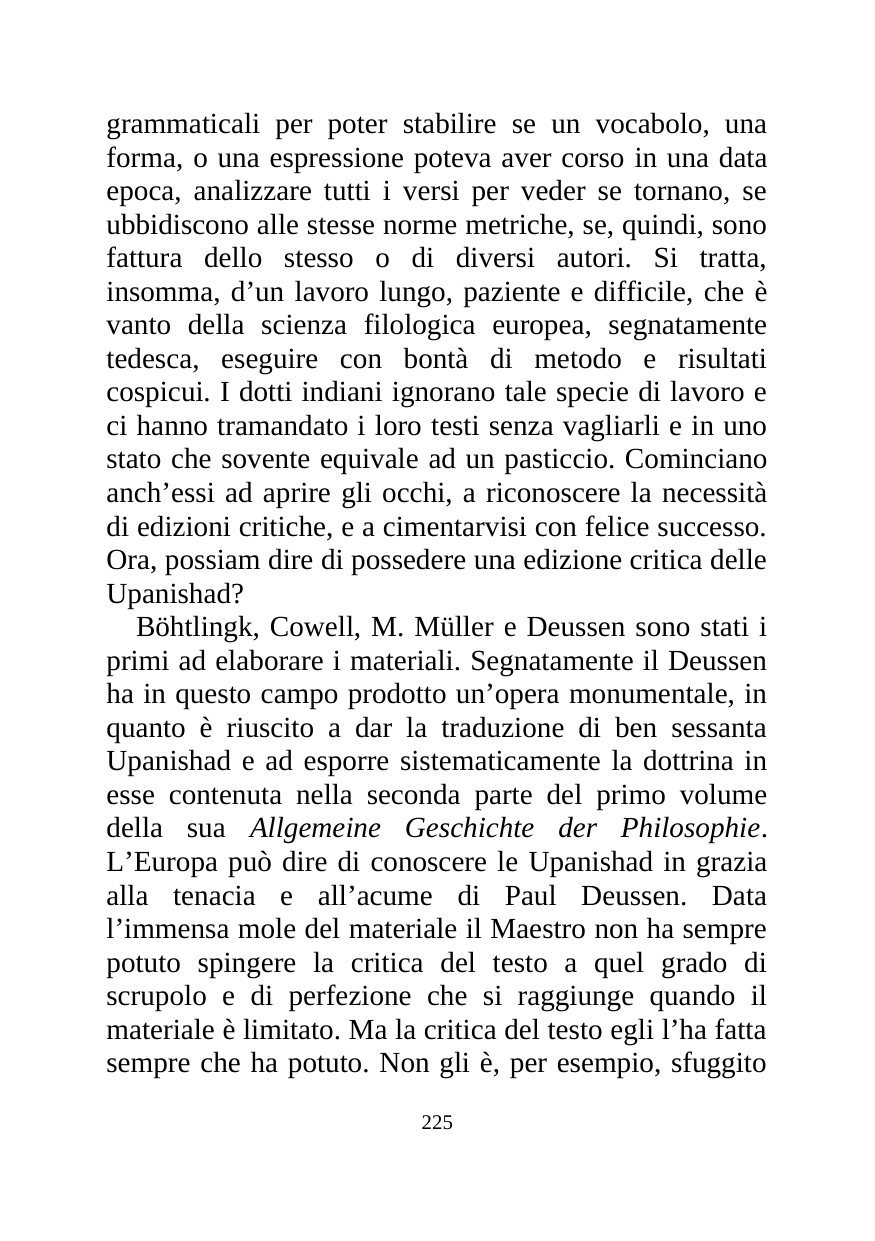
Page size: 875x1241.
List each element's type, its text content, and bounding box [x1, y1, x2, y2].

text Böhtlingk, Cowell, M. Müller e Deussen sono stati i primi ad elaborare i materiali. Segnatamente il Deussen ha in questo campo prodotto un’opera monumentale, in quanto è riuscito a dar la traduzione di ben sessanta Upanishad e ad esporre sistematicamente la dottrina in esse contenuta nella seconda parte del primo volume della sua Allgemeine Geschichte der Philosophie. L’Europa può dire di conoscere le Upanishad in grazia alla tenacia e all’acume di Paul Deussen. Data l’immensa mole del materiale il Maestro non ha sempre potuto spingere la critica del testo a quel grado di scrupolo e di perfezione che si raggiunge quando il materiale è limitato. Ma la critica del testo egli l’ha fatta sempre che ha potuto. Non gli è, per esempio, sfuggito [106, 609, 768, 1079]
text grammaticali per poter stabilire se un vocabolo, una forma, o una espressione poteva aver corso in una data epoca, analizzare tutti i versi per veder se tornano, se ubbidiscono alle stesse norme metriche, se, quindi, sono fattura dello stesso o di diversi autori. Si tratta, insomma, d’un lavoro lungo, paziente e difficile, che è vanto della scienza filologica europea, segnatamente tedesca, eseguire con bontà di metodo e risultati cospicui. I dotti indiani ignorano tale specie di lavoro e ci hanno tramandato i loro testi senza vagliarli e in uno stato che sovente equivale ad un pasticcio. Cominciano anch’essi ad aprire gli occhi, a riconoscere la necessità di edizioni critiche, e a cimentarvisi con felice successo. Ora, possiam dire di possedere una edizione critica delle Upanishad? [106, 106, 768, 609]
